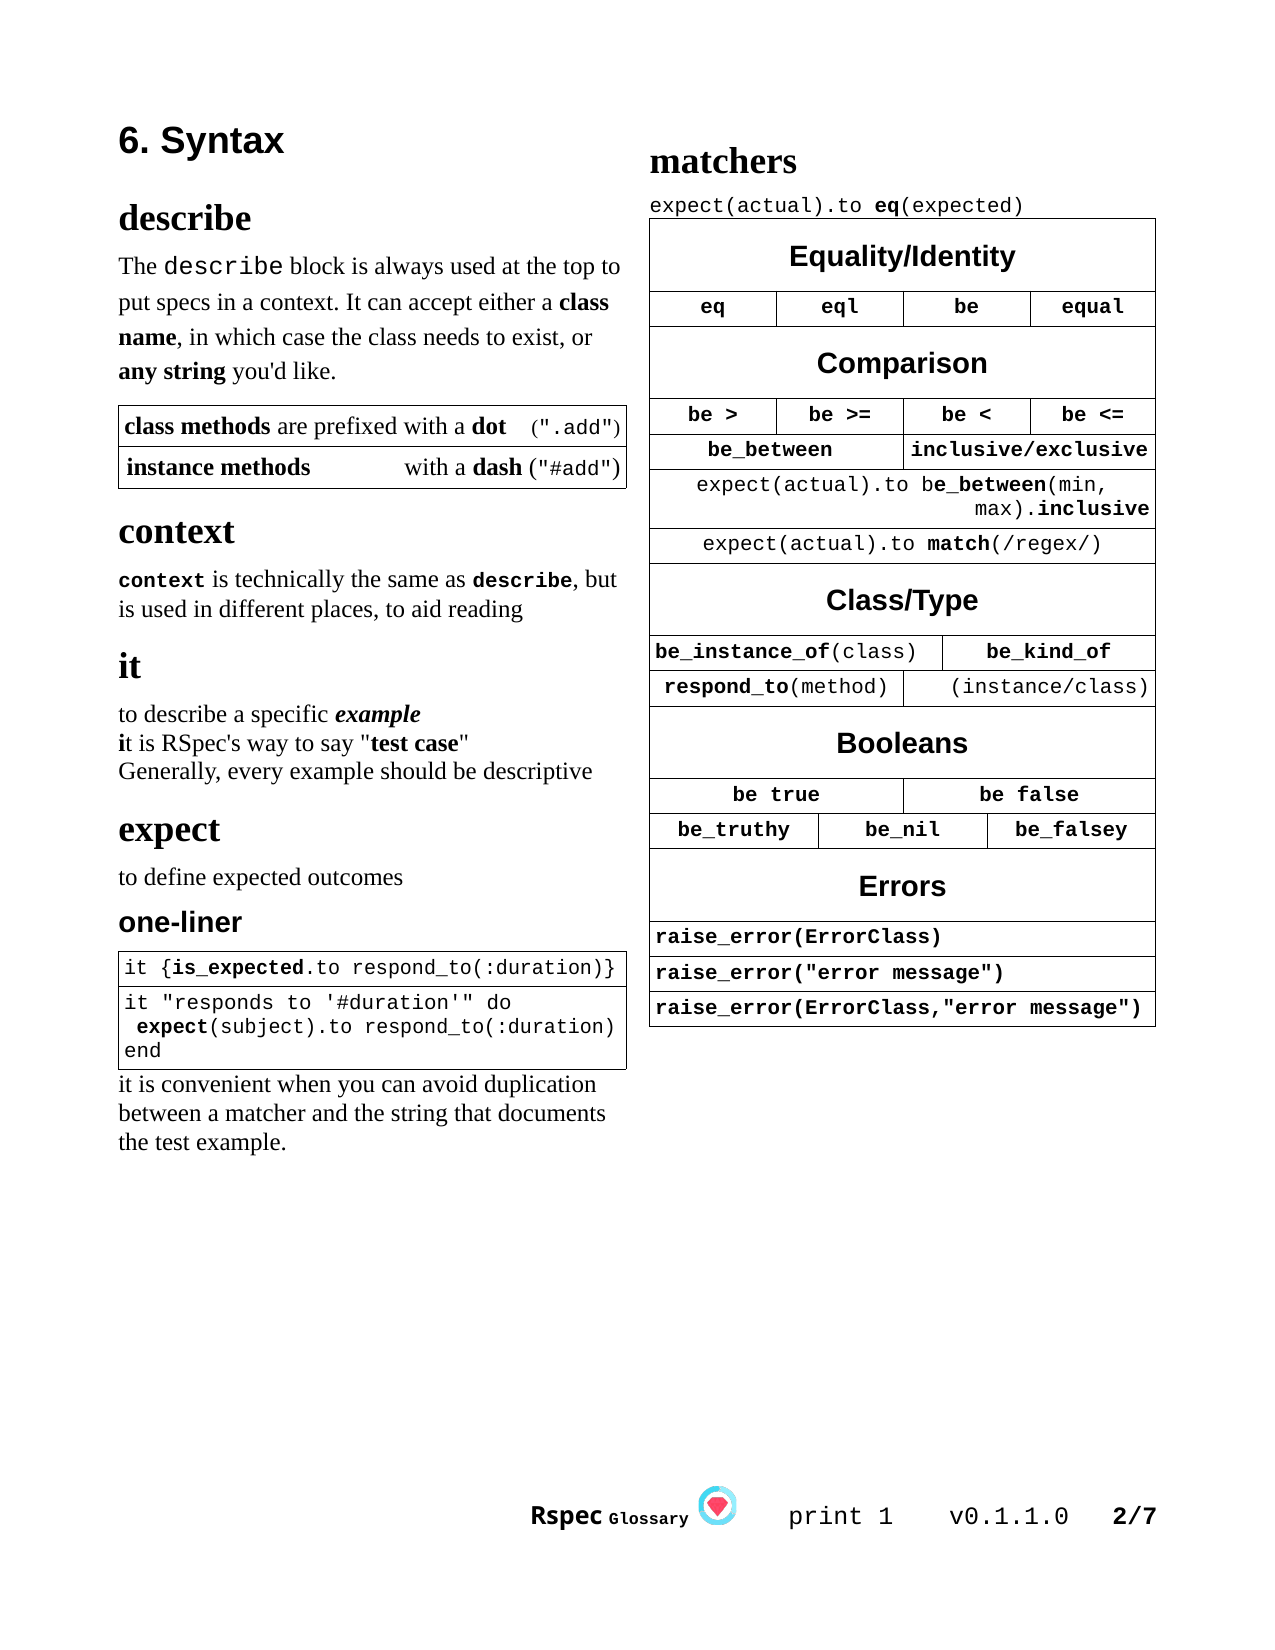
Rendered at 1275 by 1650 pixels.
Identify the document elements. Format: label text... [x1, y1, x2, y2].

text to define expected outcomes [118, 862, 626, 890]
table_cell be_nil [819, 814, 987, 848]
subtitle one-liner [118, 905, 626, 939]
text Generally, every example should be descriptive [118, 756, 626, 785]
table_cell be >= [777, 399, 903, 433]
table_cell equal [1031, 292, 1155, 326]
table_cell be <= [1031, 399, 1155, 433]
table_cell be > [650, 399, 776, 433]
table_cell raise_error(ErrorClass) [650, 922, 1155, 956]
text expect(actual).to eq(expected) [649, 194, 1157, 218]
subtitle it [118, 643, 626, 686]
table_cell be_instance_of(class) [650, 636, 942, 670]
table_cell expect(actual).to be_between(min, max).inclusive [650, 470, 1155, 527]
subtitle expect [118, 806, 626, 849]
subtitle 6. Syntax [118, 118, 626, 162]
table_cell be_between [650, 435, 903, 469]
table_cell respond_to(method) [650, 671, 903, 706]
table_cell raise_error(ErrorClass,"error message") [650, 992, 1155, 1026]
table_cell Errors [650, 849, 1155, 921]
table_header class methods are prefixed with a dot (".add") [119, 406, 626, 446]
table_cell (instance/class) [904, 671, 1155, 706]
table_header Equality/Identity [650, 219, 1155, 291]
table_cell Booleans [650, 707, 1155, 778]
text context is technically the same as describe, but is used in different places, to aid reading [118, 564, 626, 622]
table_cell eq [650, 292, 776, 326]
text to describe a specific example [118, 699, 626, 728]
table_cell be true [650, 779, 903, 813]
table_header it {is_expected.to respond_to(:duration)} [119, 952, 626, 986]
table_cell Comparison [650, 327, 1155, 398]
table_cell inclusive/exclusive [904, 435, 1155, 469]
subtitle describe [118, 195, 626, 238]
table_cell be_truthy [650, 814, 818, 848]
table_cell be [904, 292, 1030, 326]
text The describe block is always used at the top to put specs in a context. It can accept either a class name, in which case the class needs to exist, or any string you'd like. [118, 251, 626, 385]
picture [698, 1486, 737, 1525]
table_cell eql [777, 292, 903, 326]
table_cell be_kind_of [943, 636, 1155, 670]
table_cell be < [904, 399, 1030, 433]
table_cell instance methods with a dash ("#add") [119, 447, 626, 488]
table_cell be_falsey [988, 814, 1155, 848]
subtitle matchers [649, 139, 1157, 182]
text it is RSpec's way to say "test case" [118, 728, 626, 756]
table_cell expect(actual).to match(/regex/) [650, 529, 1155, 563]
text it is convenient when you can avoid duplication between a matcher and the string that documents the test example. [118, 1070, 626, 1155]
table_cell Class/Type [650, 564, 1155, 635]
subtitle context [118, 508, 626, 552]
table_cell raise_error("error message") [650, 957, 1155, 991]
table_cell it "responds to '#duration'" do expect(subject).to respond_to(:duration) end [119, 987, 626, 1069]
table_cell be false [904, 779, 1155, 813]
